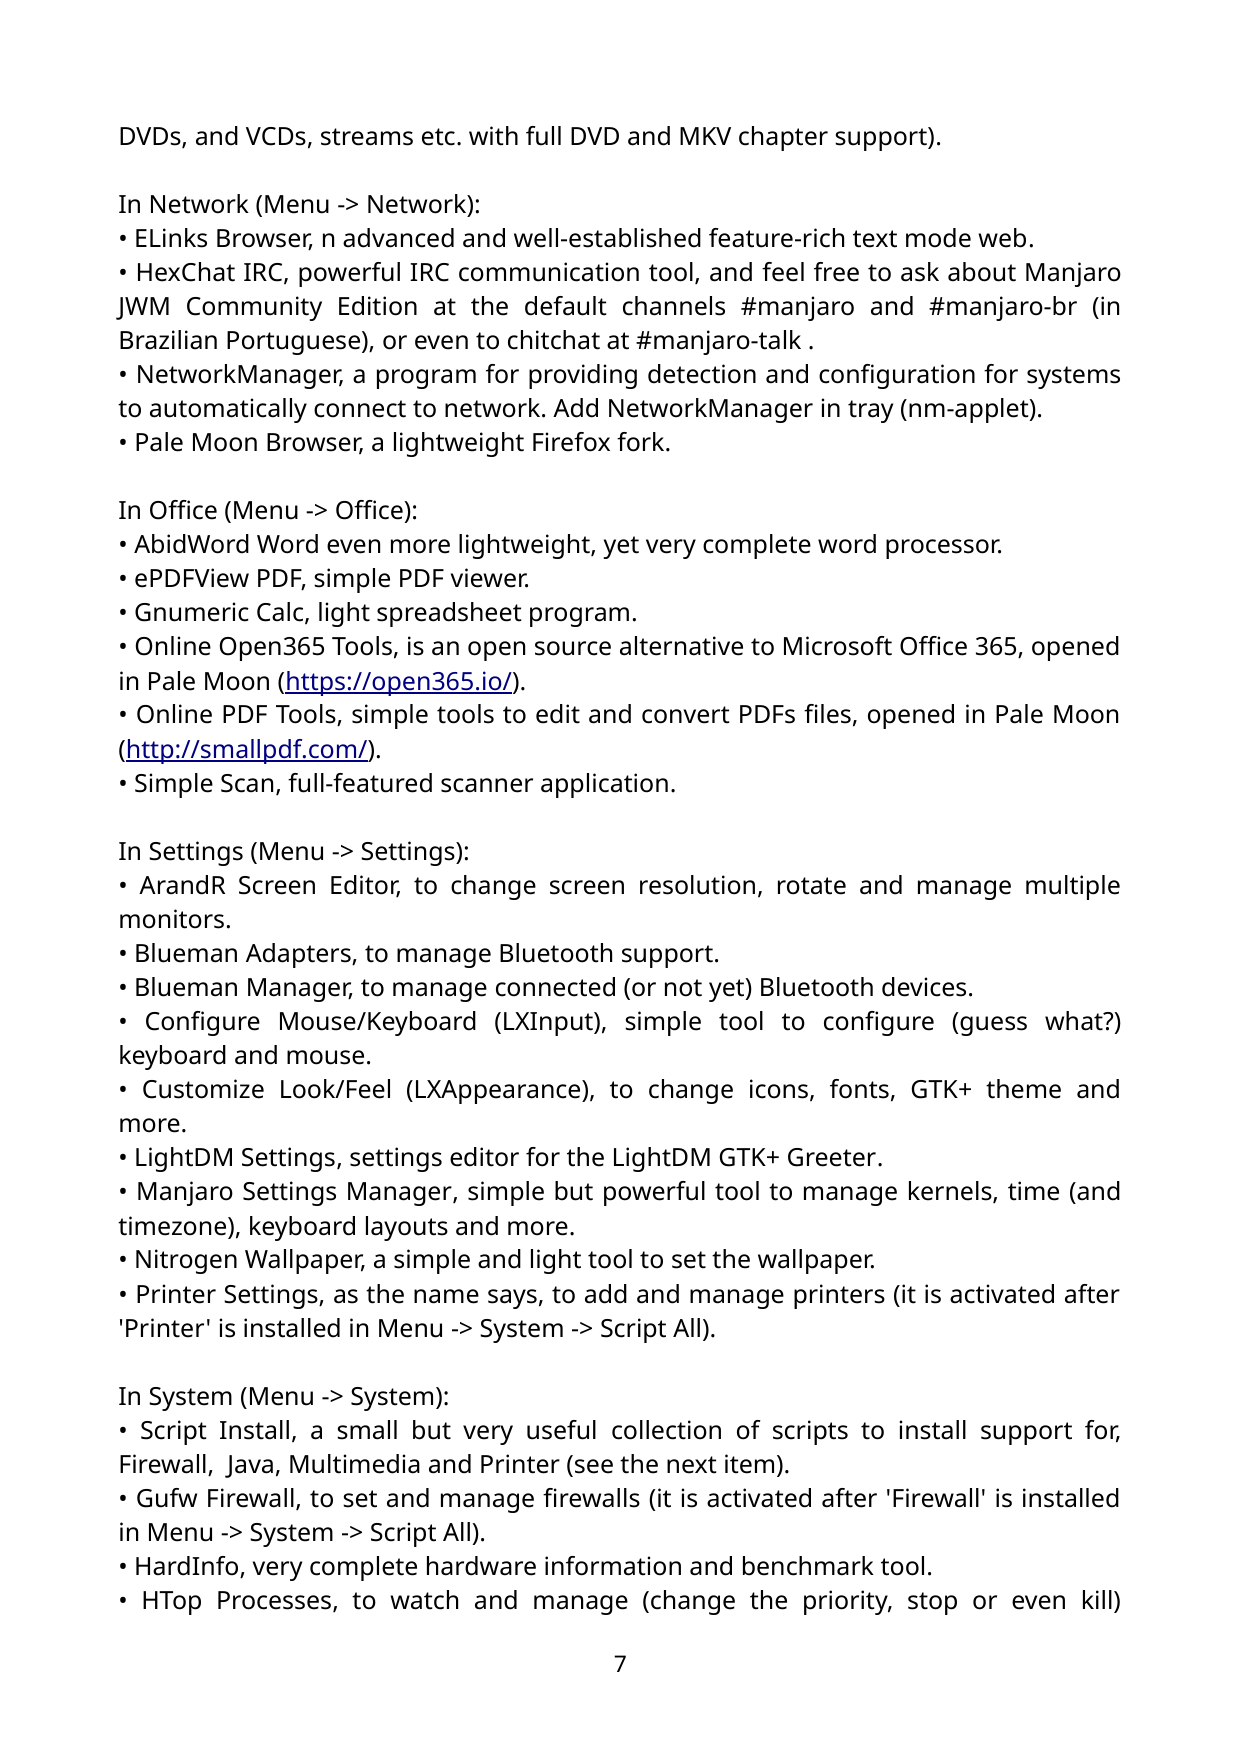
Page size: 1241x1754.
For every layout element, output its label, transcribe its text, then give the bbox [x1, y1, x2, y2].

text • HTop Processes, to watch and manage (change the priority, stop or even kill) [118, 1583, 1122, 1617]
text • ArandR Screen Editor, to change screen resolution, rotate and manage multiple monitors. [118, 867, 1122, 936]
text • HardInfo, very complete hardware information and benchmark tool. [118, 1549, 1122, 1583]
text • Configure Mouse/Keyboard (LXInput), simple tool to configure (guess what?) keyboard and mouse. [118, 1004, 1122, 1072]
text • ELinks Browser, n advanced and well-established feature-rich text mode web. [118, 220, 1122, 254]
text • Manjaro Settings Manager, simple but powerful tool to manage kernels, time (and timezone), keyboard layouts and more. [118, 1174, 1122, 1242]
text In System (Menu -> System): [118, 1378, 1122, 1412]
text • Simple Scan, full-featured scanner application. [118, 765, 1122, 799]
text • Online PDF Tools, simple tools to edit and convert PDFs files, opened in Pale Moon (http://smallpdf.com/). [118, 697, 1122, 765]
text In Network (Menu -> Network): [118, 186, 1122, 220]
text • Customize Look/Feel (LXAppearance), to change icons, fonts, GTK+ theme and more. [118, 1072, 1122, 1140]
text In Office (Menu -> Office): [118, 493, 1122, 527]
text • Pale Moon Browser, a lightweight Firefox fork. [118, 425, 1122, 459]
text • Blueman Manager, to manage connected (or not yet) Bluetooth devices. [118, 970, 1122, 1004]
text • ePDFView PDF, simple PDF viewer. [118, 561, 1122, 595]
text • Printer Settings, as the name says, to add and manage printers (it is activated after 'Printer' is installed in Menu -> System -> Script All). [118, 1276, 1122, 1344]
text • LightDM Settings, settings editor for the LightDM GTK+ Greeter. [118, 1140, 1122, 1174]
text • Gnumeric Calc, light spreadsheet program. [118, 595, 1122, 629]
text • Nitrogen Wallpaper, a simple and light tool to set the wallpaper. [118, 1242, 1122, 1276]
text In Settings (Menu -> Settings): [118, 833, 1122, 867]
text • Gufw Firewall, to set and manage firewalls (it is activated after 'Firewall' is installed in Menu -> System -> Script All). [118, 1481, 1122, 1549]
text • AbidWord Word even more lightweight, yet very complete word processor. [118, 527, 1122, 561]
text • HexChat IRC, powerful IRC communication tool, and feel free to ask about Manjaro JWM Community Edition at the default channels #manjaro and #manjaro-br (in Brazilian Portuguese), or even to chitchat at #manjaro-talk . [118, 254, 1122, 357]
text • Script Install, a small but very useful collection of scripts to install support for, Firewall, Java, Multimedia and Printer (see the next item). [118, 1412, 1122, 1481]
text • Blueman Adapters, to manage Bluetooth support. [118, 936, 1122, 970]
text • Online Open365 Tools, is an open source alternative to Microsoft Office 365, opened in Pale Moon (https://open365.io/). [118, 629, 1122, 697]
text • NetworkManager, a program for providing detection and configuration for systems to automatically connect to network. Add NetworkManager in tray (nm-applet). [118, 357, 1122, 425]
text DVDs, and VCDs, streams etc. with full DVD and MKV chapter support). [118, 118, 1122, 152]
